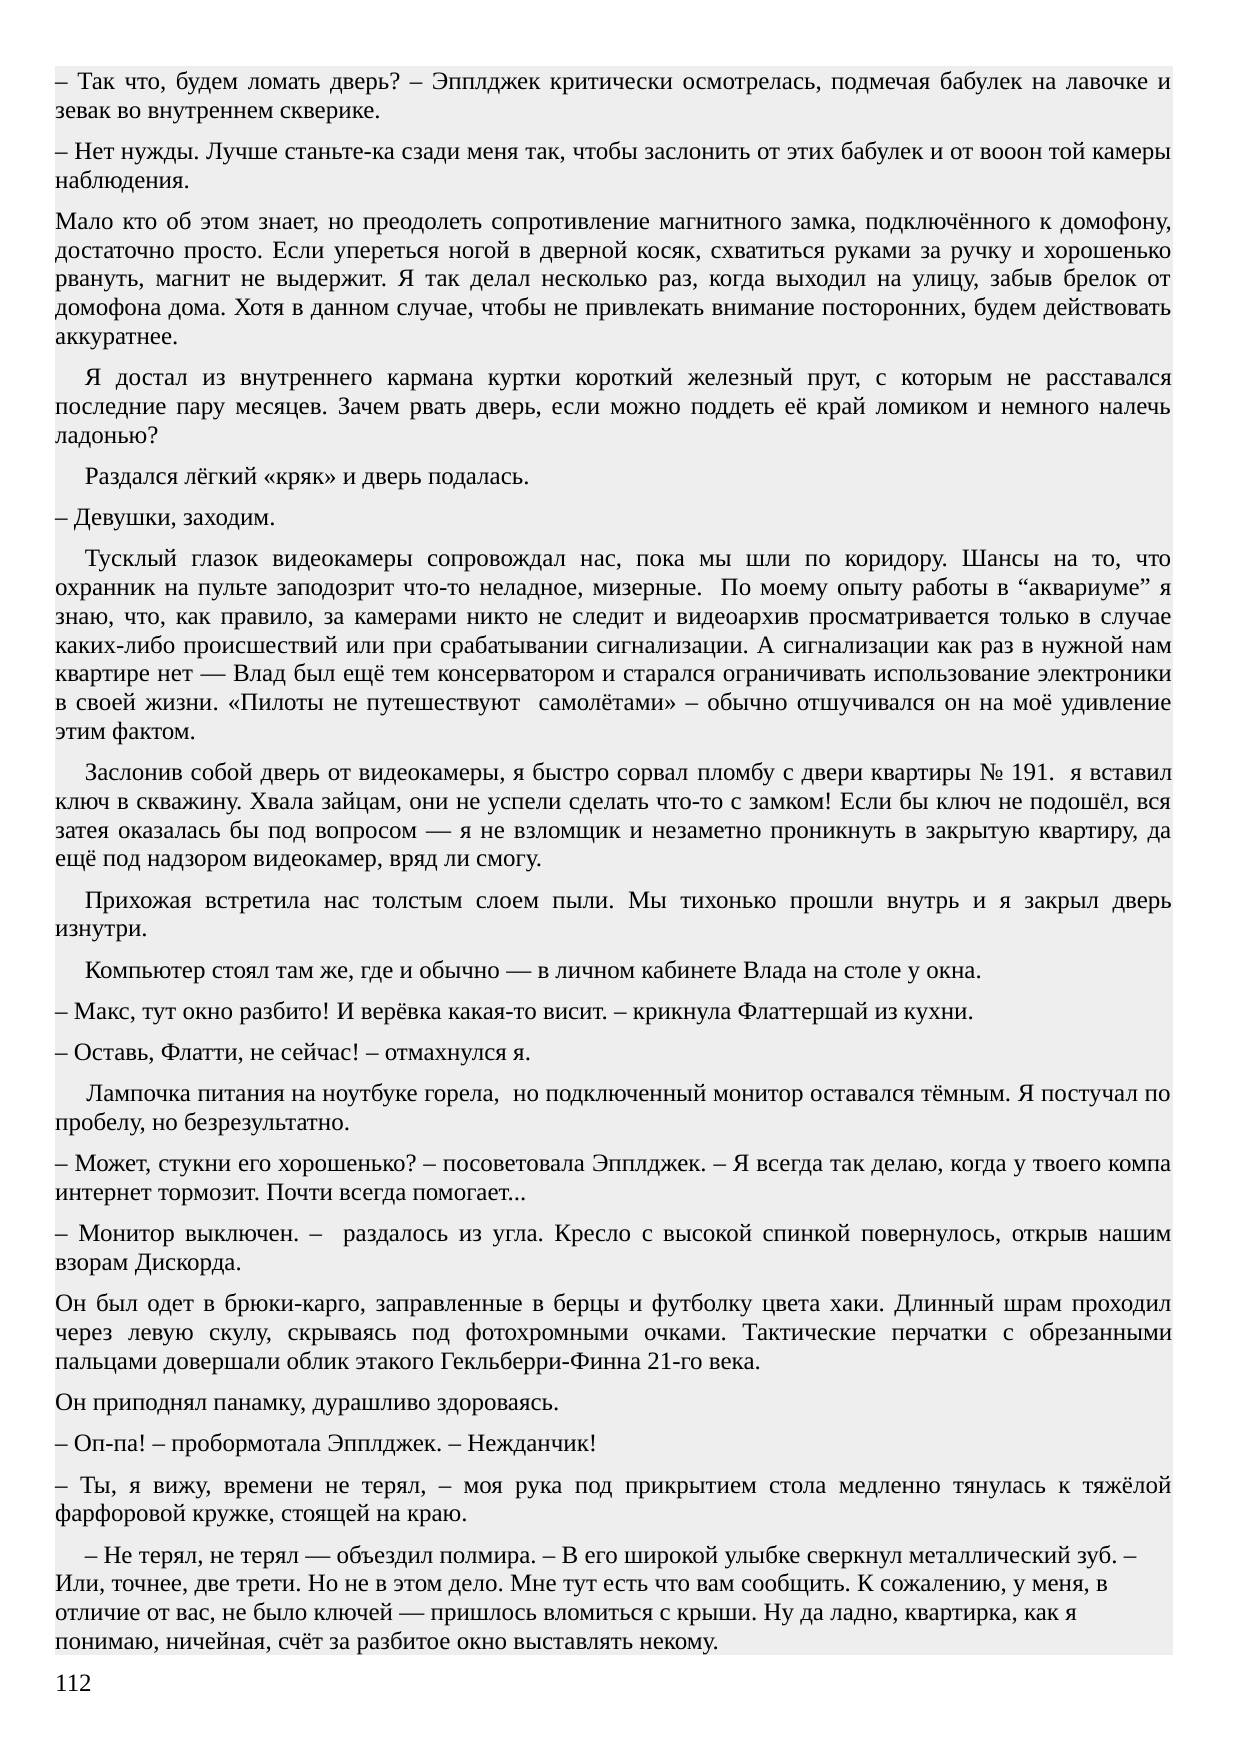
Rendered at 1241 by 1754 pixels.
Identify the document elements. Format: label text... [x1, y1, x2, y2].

text – Оставь, Флатти, не сейчас! – отмахнулся я. [55, 1037, 1173, 1066]
text Прихожая встретила нас толстым слоем пыли. Мы тихонько прошли внутрь и я закрыл дверь изнутри. [55, 885, 1173, 942]
text – Может, стукни его хорошенько? – посоветовала Эпплджек. – Я всегда так делаю, когда у твоего компа интернет тормозит. Почти всегда помогает... [55, 1148, 1173, 1206]
text Он был одет в брюки-карго, заправленные в берцы и футболку цвета хаки. Длинный шрам проходил через левую скулу, скрываясь под фотохромными очками. Тактические перчатки с обрезанными пальцами довершали облик этакого Гекльберри-Финна 21-го века. [55, 1288, 1173, 1375]
text – Не терял, не терял — объездил полмира. – В его широкой улыбке сверкнул металлический зуб. – Или, точнее, две трети. Но не в этом дело. Мне тут есть что вам сообщить. К сожалению, у меня, в отличие от вас, не было ключей — пришлось вломиться с крыши. Ну да ладно, квартирка, как я понимаю, ничейная, счёт за разбитое окно выставлять некому. [55, 1540, 1173, 1655]
text – Оп-па! – пробормотала Эпплджек. – Нежданчик! [55, 1428, 1173, 1457]
text Я достал из внутреннего кармана куртки короткий железный прут, с которым не расставался последние пару месяцев. Зачем рвать дверь, если можно поддеть её край ломиком и немного налечь ладонью? [55, 362, 1173, 448]
text – Макс, тут окно разбито! И верёвка какая-то висит. – крикнула Флаттершай из кухни. [55, 996, 1173, 1025]
text Тусклый глазок видеокамеры сопровождал нас, пока мы шли по коридору. Шансы на то, что охранник на пульте заподозрит что-то неладное, мизерные. По моему опыту работы в “аквариуме” я знаю, что, как правило, за камерами никто не следит и видеоархив просматривается только в случае каких-либо происшествий или при срабатывании сигнализации. А сигнализации как раз в нужной нам квартире нет — Влад был ещё тем консерватором и старался ограничивать использование электроники в своей жизни. «Пилоты не путешествуют самолётами» – обычно отшучивался он на моё удивление этим фактом. [55, 543, 1173, 745]
text Он приподнял панамку, дурашливо здороваясь. [55, 1387, 1173, 1416]
text – Нет нужды. Лучше станьте-ка сзади меня так, чтобы заслонить от этих бабулек и от вооон той камеры наблюдения. [55, 136, 1173, 193]
text Лампочка питания на ноутбуке горела, но подключенный монитор оставался тёмным. Я постучал по пробелу, но безрезультатно. [55, 1078, 1173, 1136]
text – Ты, я вижу, времени не терял, – моя рука под прикрытием стола медленно тянулась к тяжёлой фарфоровой кружке, стоящей на краю. [55, 1470, 1173, 1527]
text Раздался лёгкий «кряк» и дверь подалась. [55, 461, 1173, 490]
text Компьютер стоял там же, где и обычно — в личном кабинете Влада на столе у окна. [55, 955, 1173, 983]
text Заслонив собой дверь от видеокамеры, я быстро сорвал пломбу с двери квартиры № 191. я вставил ключ в скважину. Хвала зайцам, они не успели сделать что-то с замком! Если бы ключ не подошёл, вся затея оказалась бы под вопросом — я не взломщик и незаметно проникнуть в закрытую квартиру, да ещё под надзором видеокамер, вряд ли смогу. [55, 757, 1173, 872]
text – Так что, будем ломать дверь? – Эпплджек критически осмотрелась, подмечая бабулек на лавочке и зевак во внутреннем скверике. [55, 66, 1173, 123]
text – Девушки, заходим. [55, 502, 1173, 531]
list Мало кто об этом знает, но преодолеть сопротивление магнитного замка, подключённого к домофону, достаточно просто. Если упереться ногой в дверной косяк, схватиться руками за ручку и хорошенько рвануть, магнит не выдержит. Я так делал несколько раз, когда выходил на улицу, забыв брелок от домофона дома. Хотя в данном случае, чтобы не привлекать внимание посторонних, будем действовать аккуратнее. [55, 206, 1173, 350]
text – Монитор выключен. – раздалось из угла. Кресло с высокой спинкой повернулось, открыв нашим взорам Дискорда. [55, 1218, 1173, 1276]
